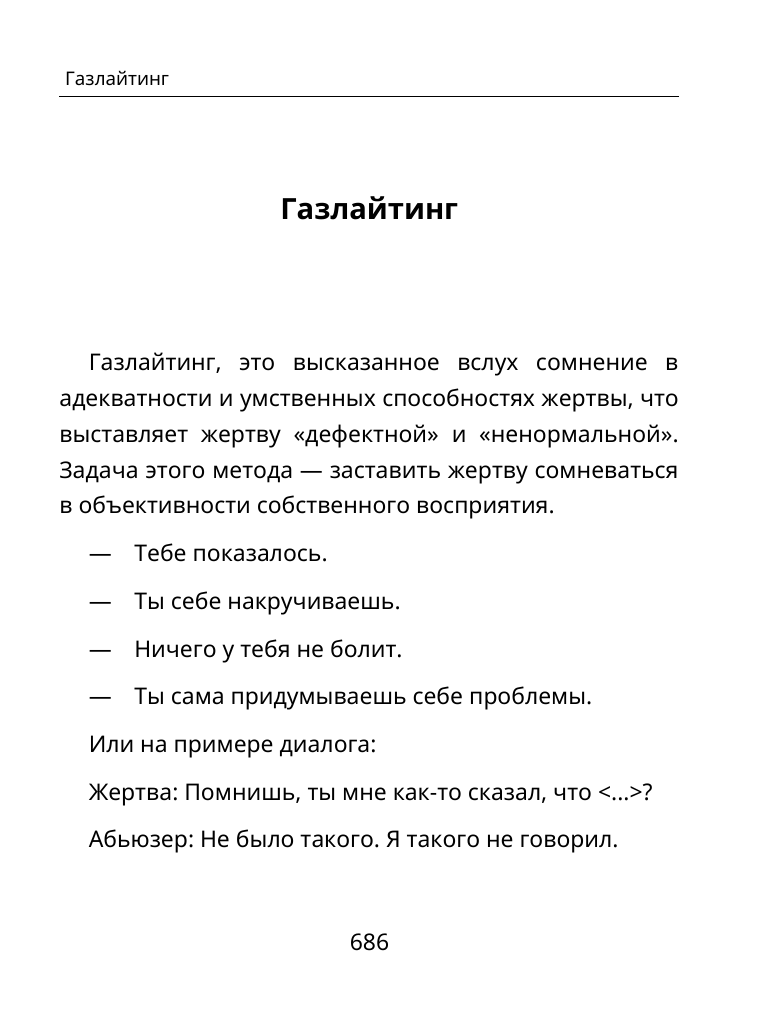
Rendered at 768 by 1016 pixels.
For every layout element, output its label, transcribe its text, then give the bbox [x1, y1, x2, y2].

list Ты себе накручиваешь. [59, 585, 679, 616]
list Ничего у тебя не болит. [59, 633, 679, 664]
list Ты сама придумываешь себе проблемы. [59, 680, 679, 712]
text Газлайтинг, это высказанное вслух сомнение в адекватности и умственных способностях жертвы, что выставляет жертву «дефектной» и «ненормальной». Задача этого метода — заставить жертву сомневаться в объективности собственного восприятия. [59, 346, 679, 521]
text Жертва: Помнишь, ты мне как-то сказал, что <...>? [59, 776, 679, 807]
text Или на примере диалога: [59, 728, 679, 759]
text Абьюзер: Не было такого. Я такого не говорил. [59, 823, 679, 855]
subtitle Газлайтинг [59, 185, 679, 228]
list Тебе показалось. [59, 537, 679, 568]
